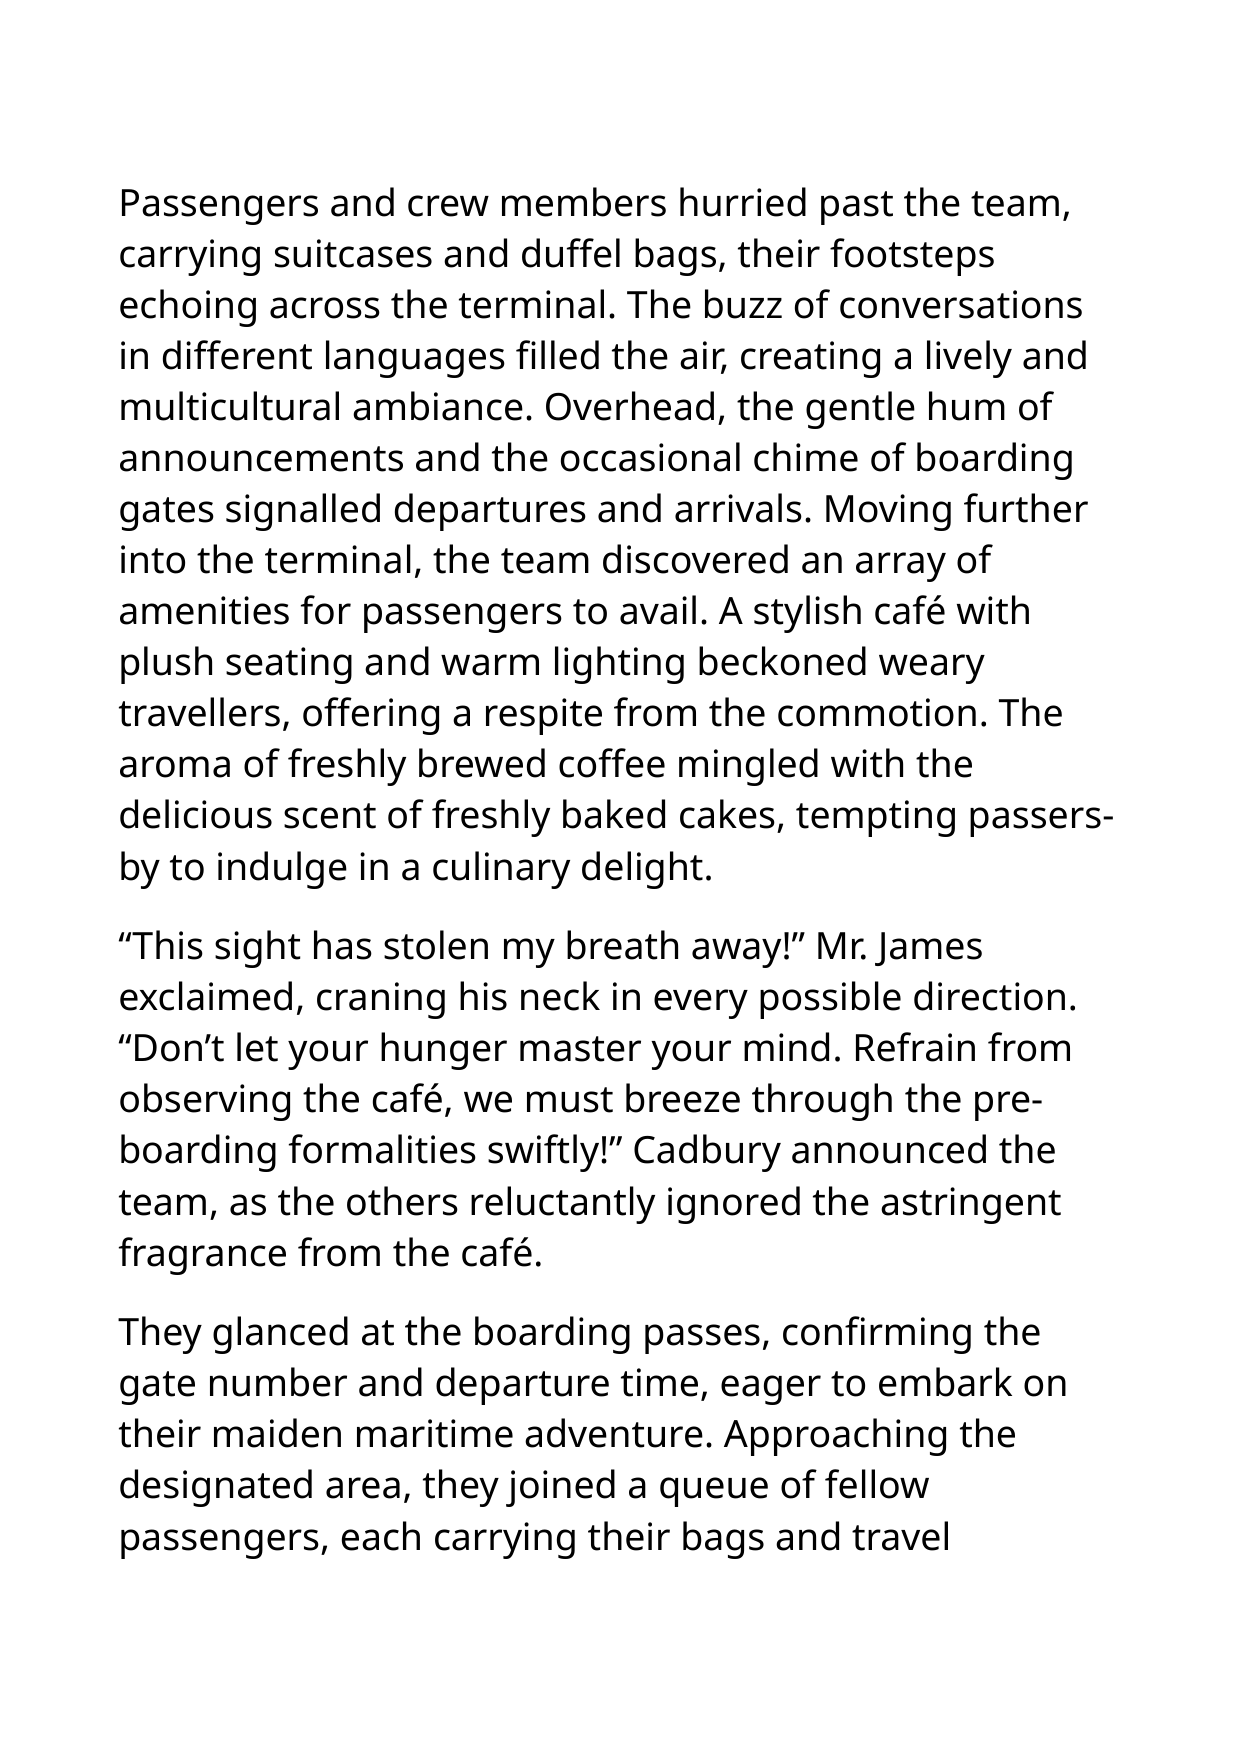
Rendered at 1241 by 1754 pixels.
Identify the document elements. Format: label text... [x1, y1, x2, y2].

text Passengers and crew members hurried past the team, carrying suitcases and duffel bags, their footsteps echoing across the terminal. The buzz of conversations in different languages filled the air, creating a lively and multicultural ambiance. Overhead, the gentle hum of announcements and the occasional chime of boarding gates signalled departures and arrivals. Moving further into the terminal, the team discovered an array of amenities for passengers to avail. A stylish café with plush seating and warm lighting beckoned weary travellers, offering a respite from the commotion. The aroma of freshly brewed coffee mingled with the delicious scent of freshly baked cakes, tempting passers-by to indulge in a culinary delight. [118, 176, 1122, 891]
text They glanced at the boarding passes, confirming the gate number and departure time, eager to embark on their maiden maritime adventure. Approaching the designated area, they joined a queue of fellow passengers, each carrying their bags and travel [118, 1306, 1122, 1561]
text “Don’t let your hunger master your mind. Refrain from observing the café, we must breeze through the pre-boarding formalities swiftly!” Cadbury announced the team, as the others reluctantly ignored the astringent fragrance from the café. [118, 1022, 1122, 1277]
text “This sight has stolen my breath away!” Mr. James exclaimed, craning his neck in every possible direction. [118, 920, 1122, 1022]
